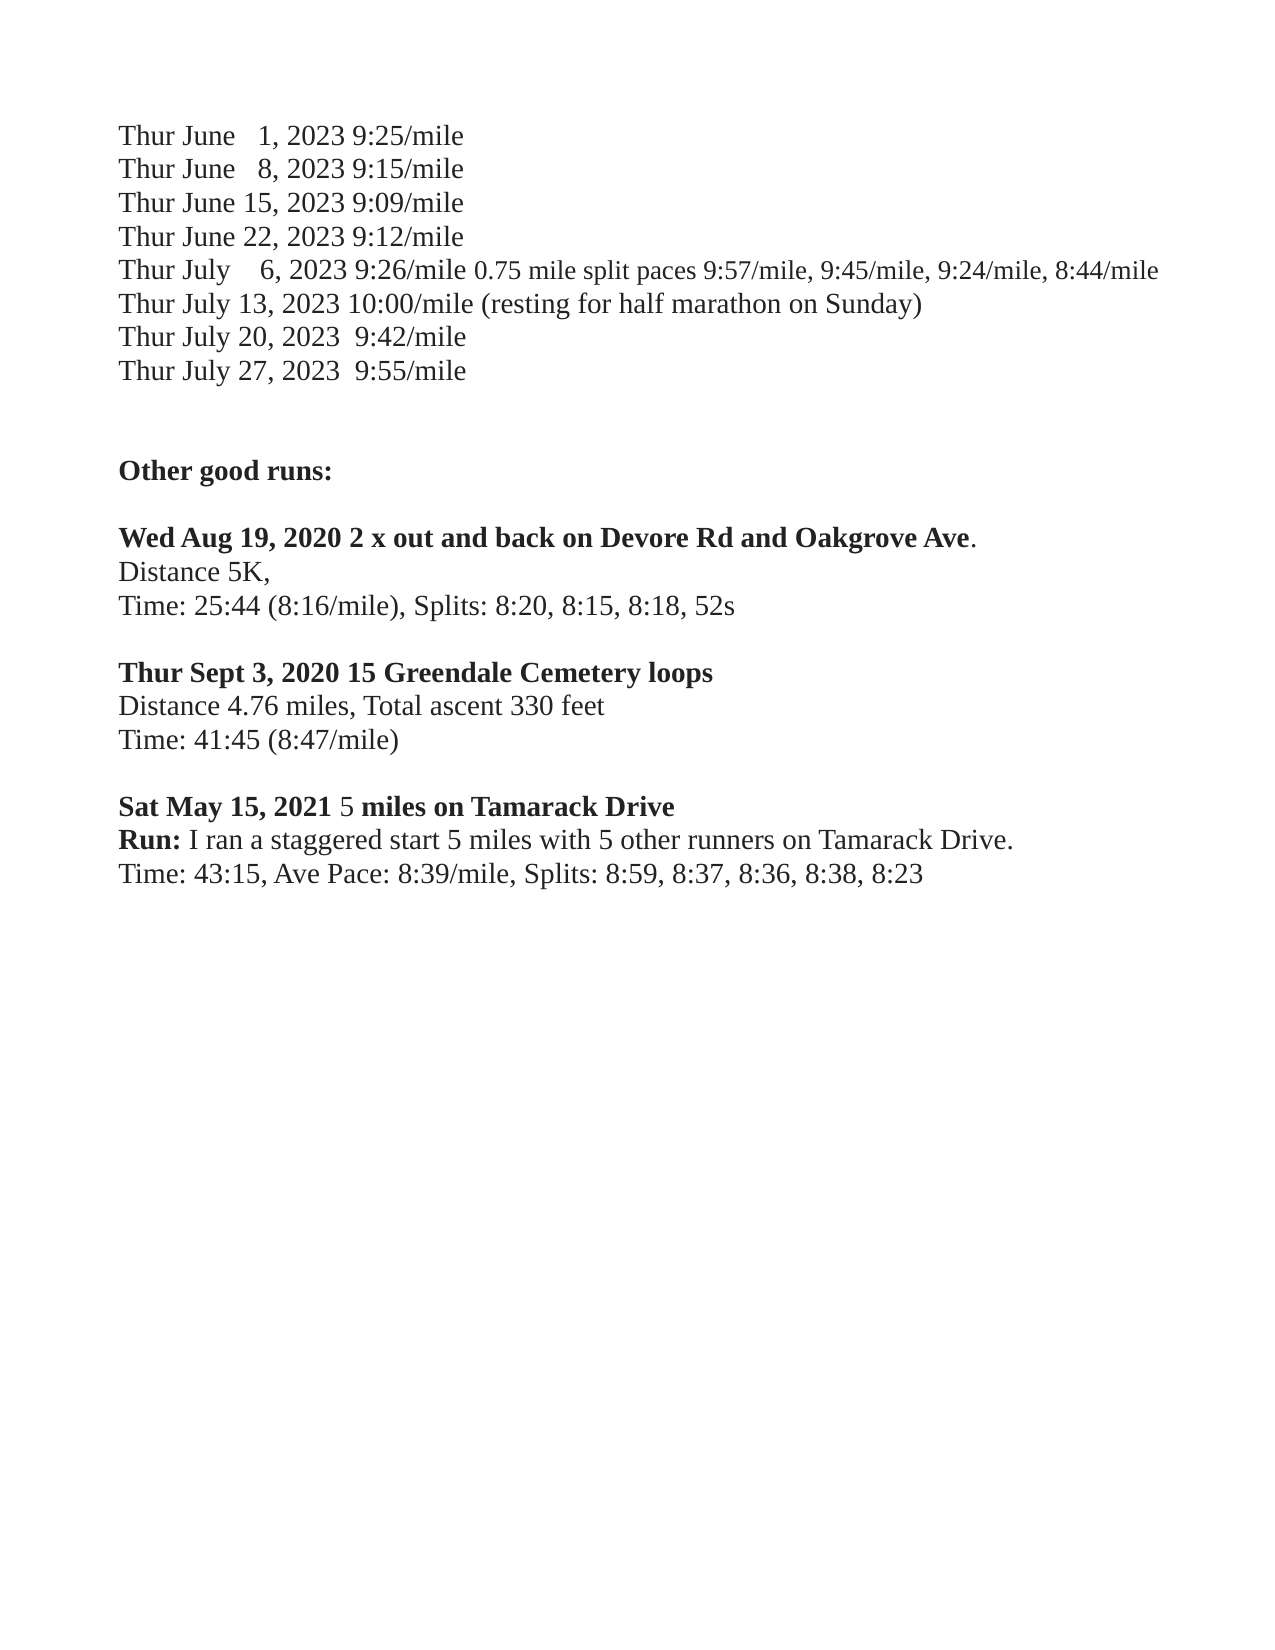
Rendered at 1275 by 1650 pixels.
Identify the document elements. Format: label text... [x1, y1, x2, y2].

text Thur July 20, 2023 9:42/mile [118, 319, 1161, 353]
text Distance 5K, [118, 554, 1161, 588]
text Thur June 8, 2023 9:15/mile [118, 152, 1161, 185]
text Sat May 15, 2021 5 miles on Tamarack Drive [118, 789, 1161, 822]
text Thur June 22, 2023 9:12/mile [118, 219, 1161, 252]
text Thur July 13, 2023 10:00/mile (resting for half marathon on Sunday) [118, 286, 1161, 319]
text Thur Sept 3, 2020 15 Greendale Cemetery loops [118, 655, 1161, 688]
text Wed Aug 19, 2020 2 x out and back on Devore Rd and Oakgrove Ave. [118, 521, 1161, 554]
text Distance 4.76 miles, Total ascent 330 feet [118, 688, 1161, 722]
text Time: 25:44 (8:16/mile), Splits: 8:20, 8:15, 8:18, 52s [118, 588, 1161, 621]
text Thur June 1, 2023 9:25/mile [118, 118, 1161, 152]
text Thur July 27, 2023 9:55/mile [118, 353, 1161, 386]
text Time: 43:15, Ave Pace: 8:39/mile, Splits: 8:59, 8:37, 8:36, 8:38, 8:23 [118, 856, 1161, 889]
text Other good runs: [118, 453, 1161, 487]
text Thur July 6, 2023 9:26/mile 0.75 mile split paces 9:57/mile, 9:45/mile, 9:24/mile, 8:44/mile [118, 252, 1161, 286]
text Time: 41:45 (8:47/mile) [118, 722, 1161, 755]
text Thur June 15, 2023 9:09/mile [118, 185, 1161, 219]
text Run: I ran a staggered start 5 miles with 5 other runners on Tamarack Drive. [118, 822, 1161, 856]
